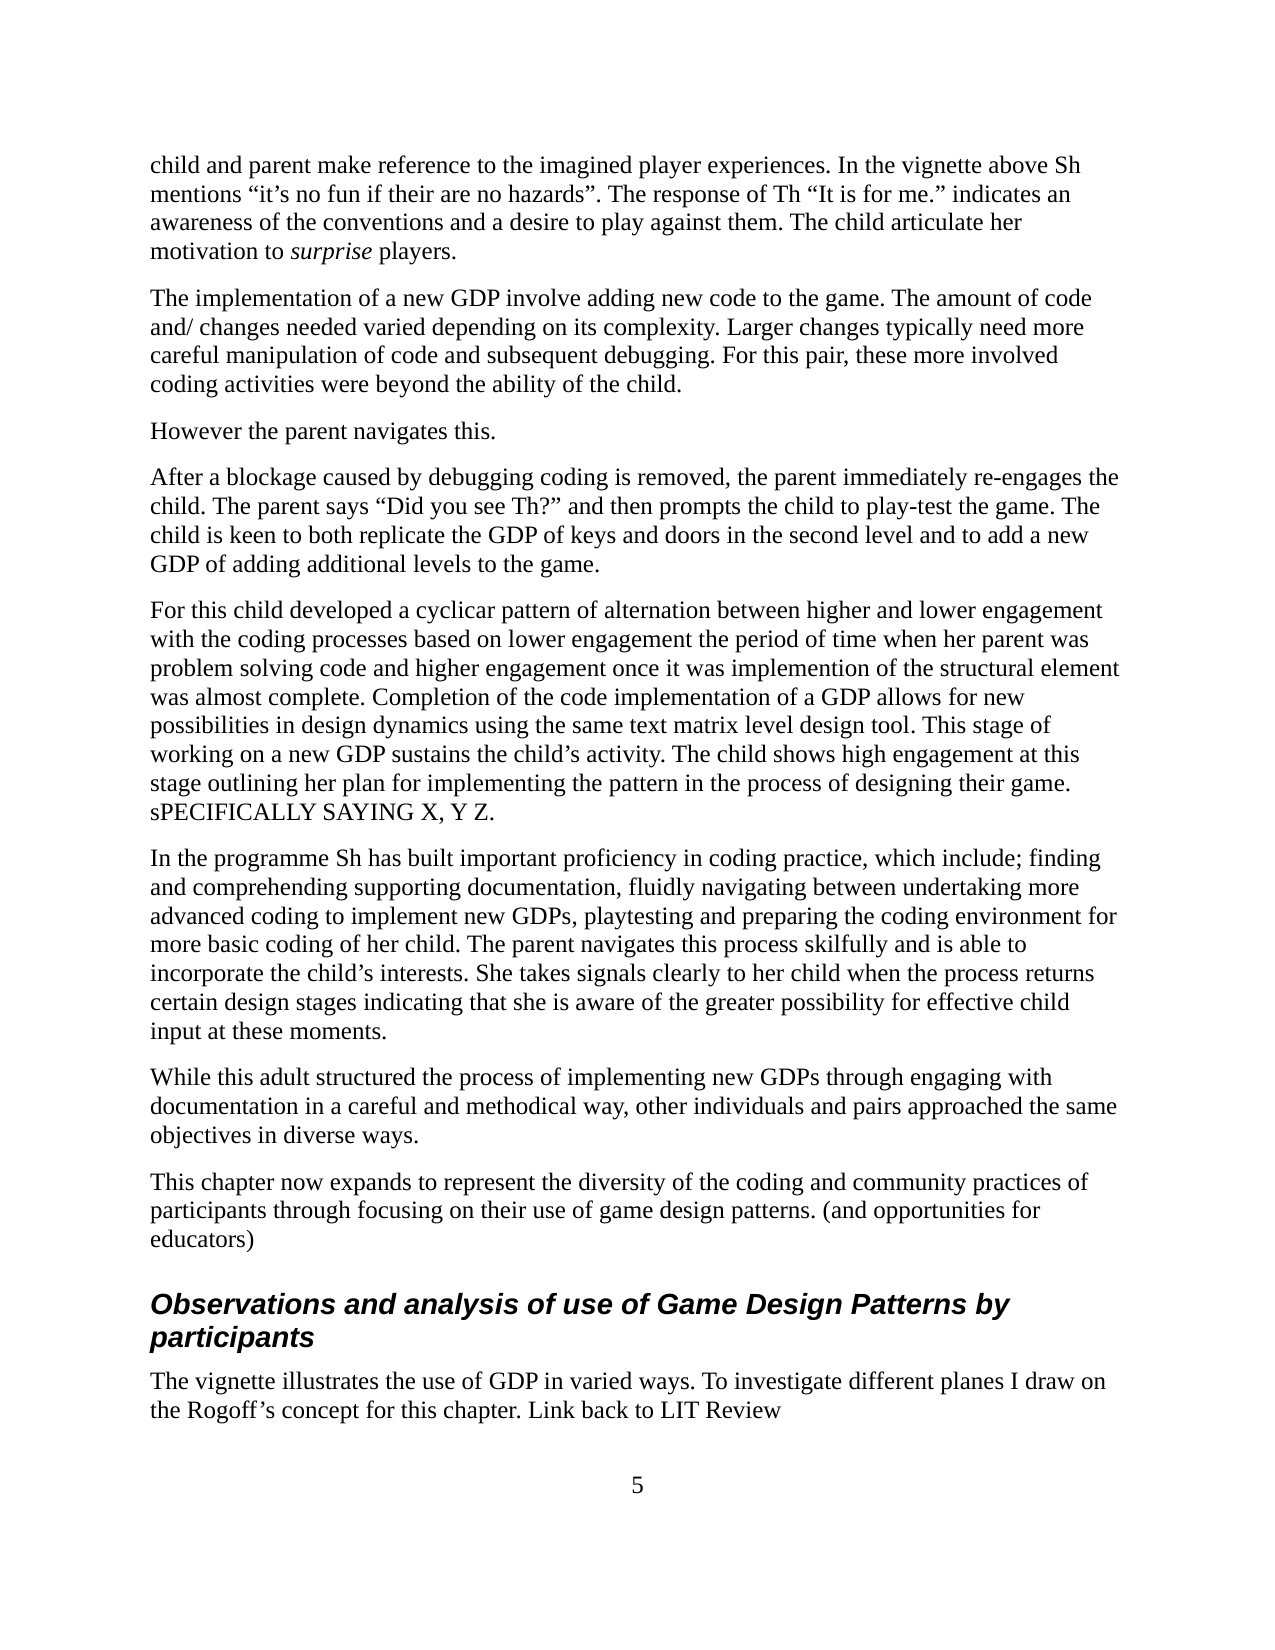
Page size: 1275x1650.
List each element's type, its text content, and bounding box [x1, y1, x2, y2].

text While this adult structured the process of implementing new GDPs through engaging with documentation in a careful and methodical way, other individuals and pairs approached the same objectives in diverse ways. [150, 1062, 1125, 1149]
text The implementation of a new GDP involve adding new code to the game. The amount of code and/ changes needed varied depending on its complexity. Larger changes typically need more careful manipulation of code and subsequent debugging. For this pair, these more involved coding activities were beyond the ability of the child. [150, 283, 1125, 398]
text However the parent navigates this. [150, 416, 1125, 444]
subtitle Observations and analysis of use of Game Design Patterns by participants [150, 1287, 1125, 1354]
text This chapter now expands to represent the diversity of the coding and community practices of participants through focusing on their use of game design patterns. (and opportunities for educators) [150, 1167, 1125, 1253]
text For this child developed a cyclicar pattern of alternation between higher and lower engagement with the coding processes based on lower engagement the period of time when her parent was problem solving code and higher engagement once it was implemention of the structural element was almost complete. Completion of the code implementation of a GDP allows for new possibilities in design dynamics using the same text matrix level design tool. This stage of working on a new GDP sustains the child’s activity. The child shows high engagement at this stage outlining her plan for implementing the pattern in the process of designing their game. sPECIFICALLY SAYING X, Y Z. [150, 595, 1125, 825]
text In the programme Sh has built important proficiency in coding practice, which include; finding and comprehending supporting documentation, fluidly navigating between undertaking more advanced coding to implement new GDPs, playtesting and preparing the coding environment for more basic coding of her child. The parent navigates this process skilfully and is able to incorporate the child’s interests. She takes signals clearly to her child when the process returns certain design stages indicating that she is aware of the greater possibility for effective child input at these moments. [150, 843, 1125, 1044]
text The vignette illustrates the use of GDP in varied ways. To investigate different planes I draw on the Rogoff’s concept for this chapter. Link back to LIT Review [150, 1366, 1125, 1424]
text After a blockage caused by debugging coding is removed, the parent immediately re-engages the child. The parent says “Did you see Th?” and then prompts the child to play-test the game. The child is keen to both replicate the GDP of keys and doors in the second level and to add a new GDP of adding additional levels to the game. [150, 462, 1125, 577]
text child and parent make reference to the imagined player experiences. In the vignette above Sh mentions “it’s no fun if their are no hazards”. The response of Th “It is for me.” indicates an awareness of the conventions and a desire to play against them. The child articulate her motivation to surprise players. [150, 150, 1125, 265]
